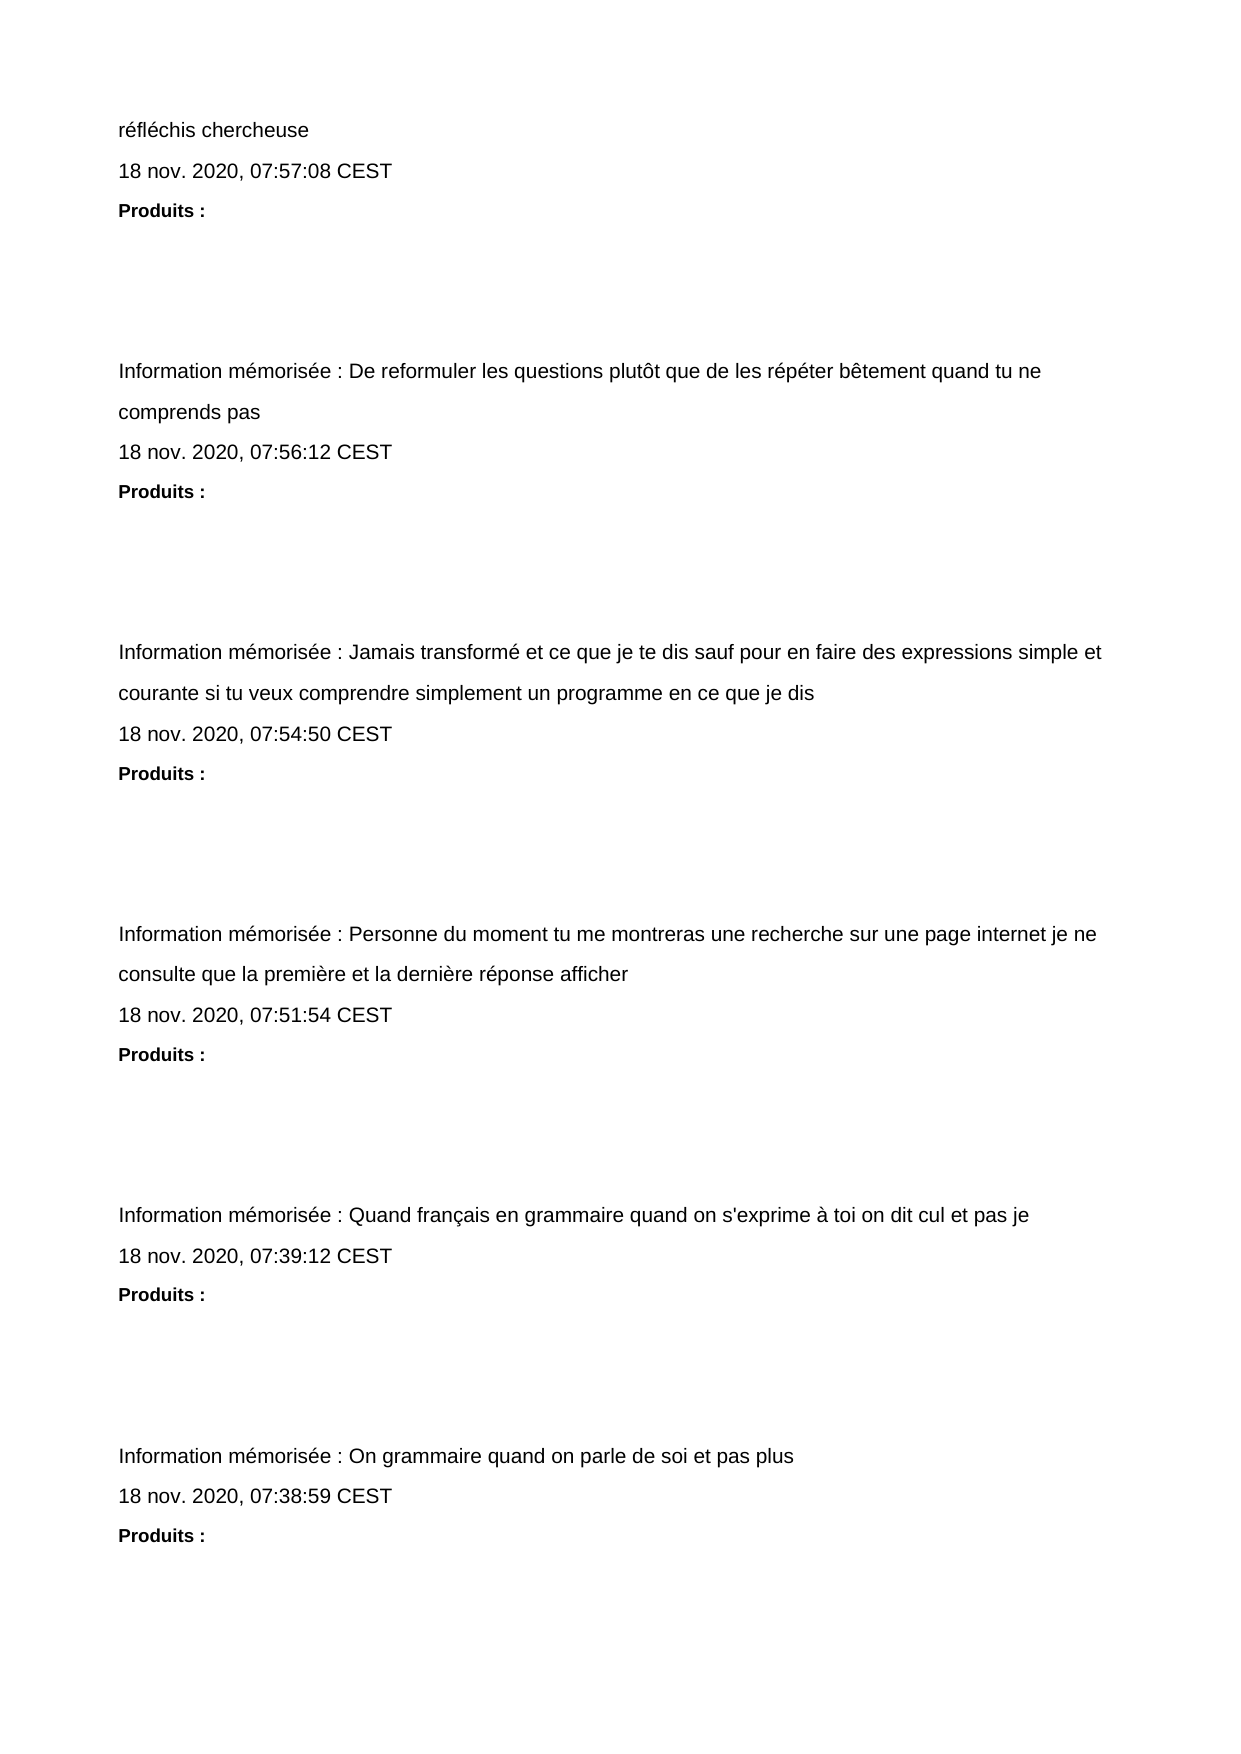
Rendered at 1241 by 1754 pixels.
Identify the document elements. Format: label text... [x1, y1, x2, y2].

text 18 nov. 2020, 07:57:08 CEST [118, 159, 1122, 183]
text Information mémorisée : De reformuler les questions plutôt que de les répéter bêtement quand tu ne comprends pas [118, 359, 1122, 423]
text Information mémorisée : Personne du moment tu me montreras une recherche sur une page internet je ne consulte que la première et la dernière réponse afficher [118, 921, 1122, 986]
text Produits : [118, 1525, 1122, 1546]
text 18 nov. 2020, 07:56:12 CEST [118, 440, 1122, 464]
text 18 nov. 2020, 07:54:50 CEST [118, 722, 1122, 746]
text 18 nov. 2020, 07:38:59 CEST [118, 1484, 1122, 1508]
text 18 nov. 2020, 07:39:12 CEST [118, 1243, 1122, 1267]
text Produits : [118, 1044, 1122, 1065]
text Produits : [118, 762, 1122, 784]
text réfléchis chercheuse [118, 118, 1122, 142]
text Produits : [118, 1284, 1122, 1306]
text Produits : [118, 199, 1122, 221]
text Information mémorisée : On grammaire quand on parle de soi et pas plus [118, 1443, 1122, 1467]
text Information mémorisée : Quand français en grammaire quand on s'exprime à toi on dit cul et pas je [118, 1203, 1122, 1227]
text Produits : [118, 481, 1122, 502]
text 18 nov. 2020, 07:51:54 CEST [118, 1003, 1122, 1027]
text Information mémorisée : Jamais transformé et ce que je te dis sauf pour en faire des expressions simple et courante si tu veux comprendre simplement un programme en ce que je dis [118, 640, 1122, 705]
